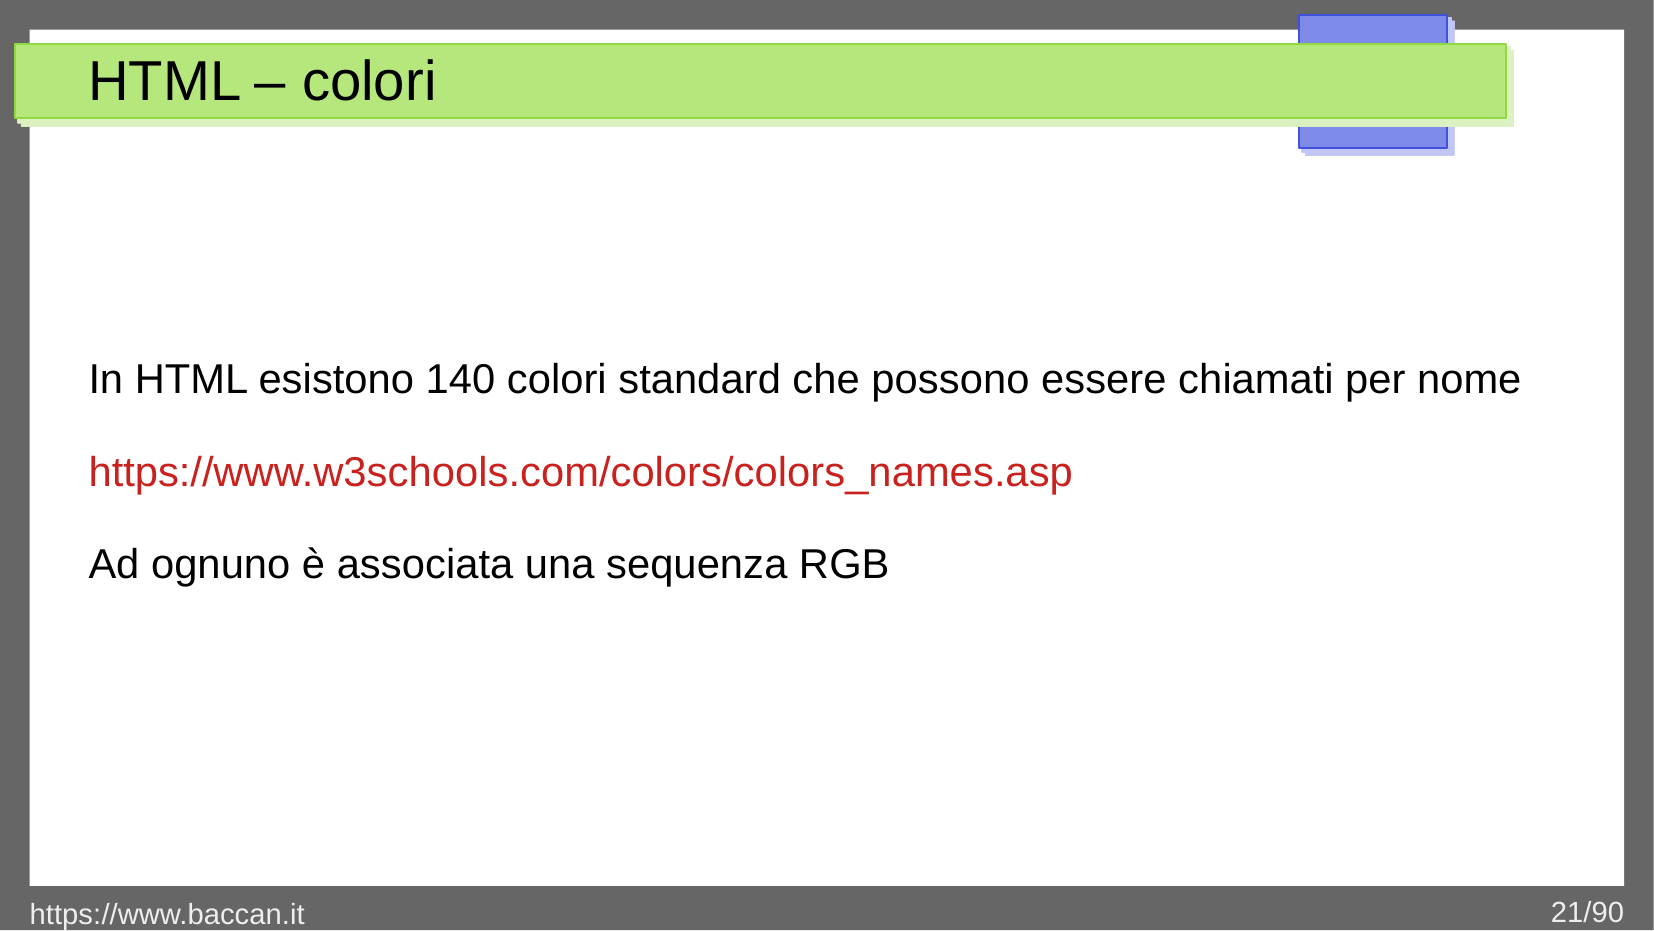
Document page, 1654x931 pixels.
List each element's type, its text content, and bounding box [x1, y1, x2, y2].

title HTML – colori [88, 44, 1506, 119]
text_box In HTML esistono 140 colori standard che possono essere chiamati per nome https://www.w3schools.com/colors/colors_names.asp Ad ognuno è associata una sequenza RGB [88, 169, 1565, 821]
